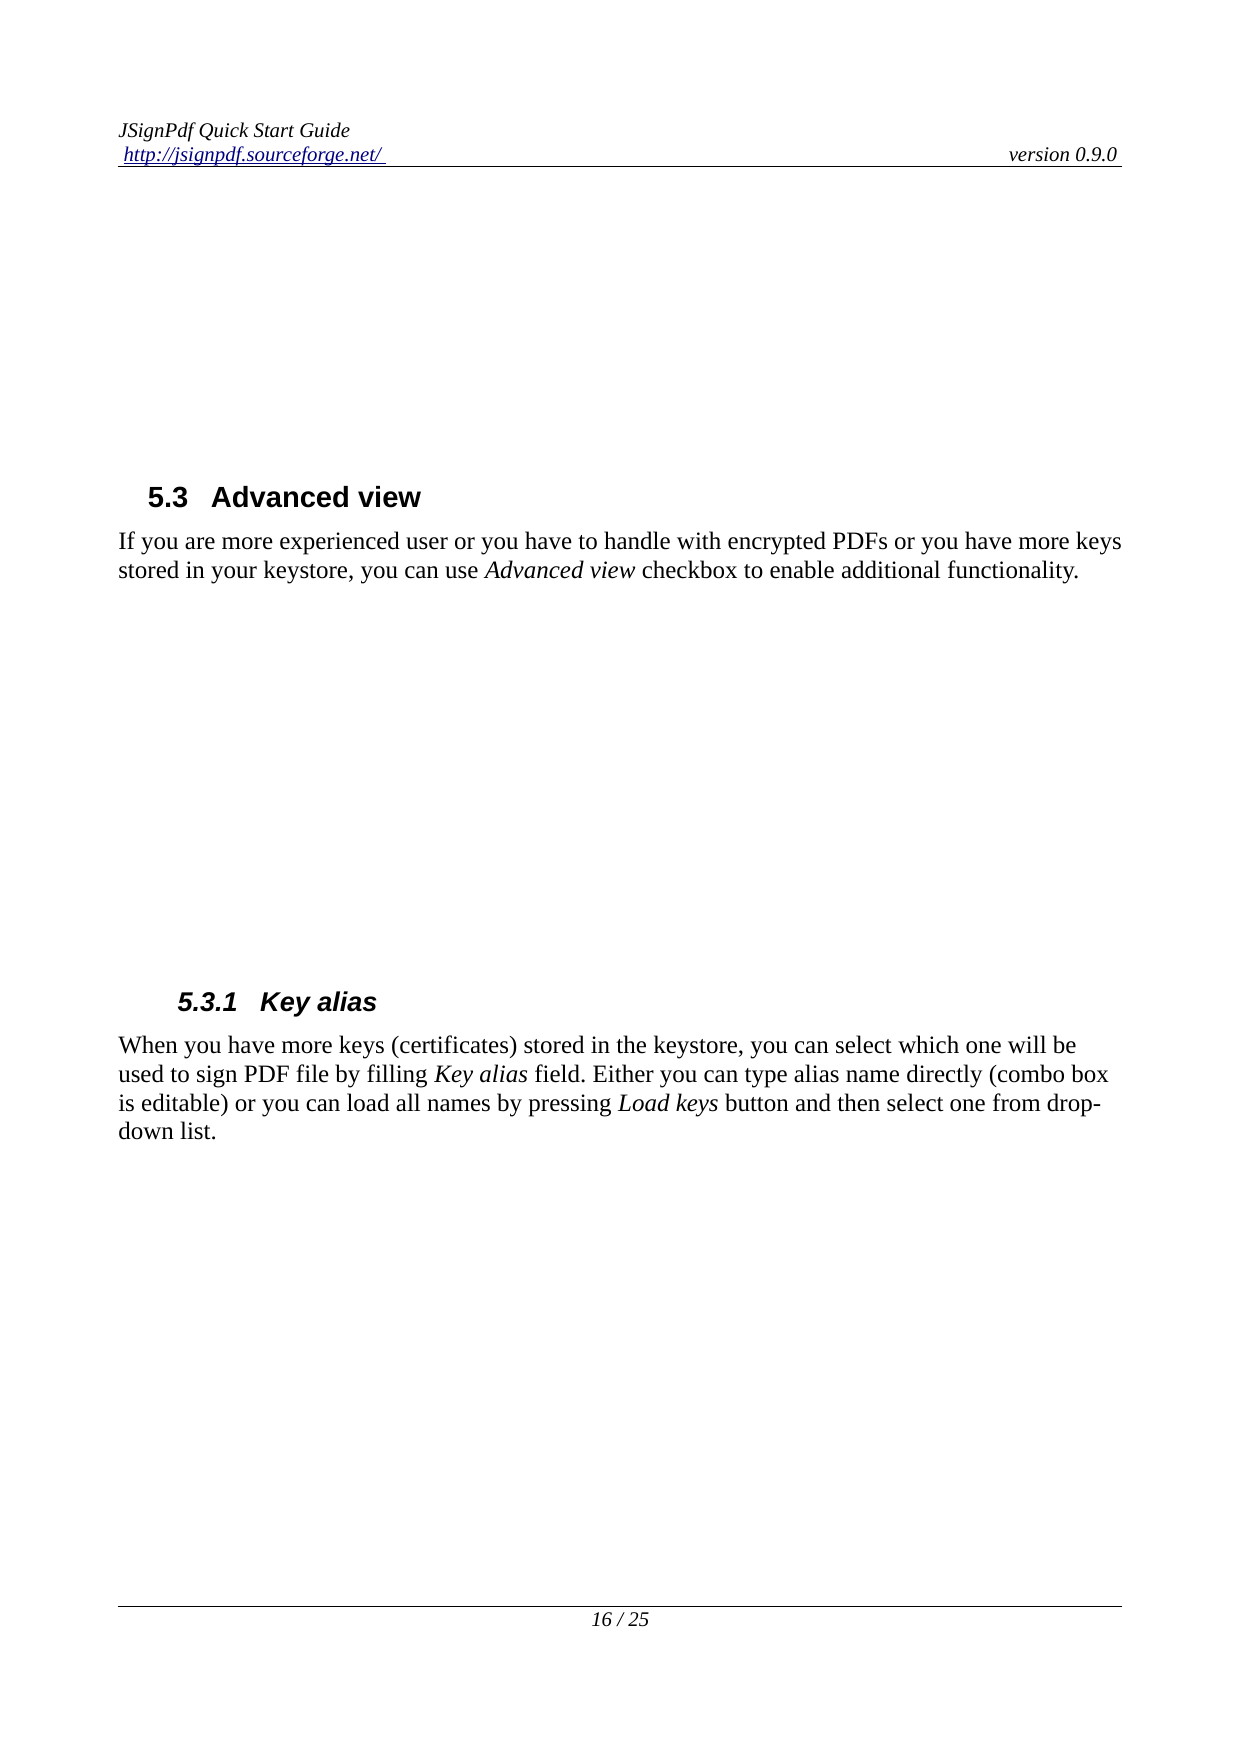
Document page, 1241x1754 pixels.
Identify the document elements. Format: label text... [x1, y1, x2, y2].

text When you have more keys (certificates) stored in the keystore, you can select which one will be used to sign PDF file by filling Key alias field. Either you can type alias name directly (combo box is editable) or you can load all names by pressing Load keys button and then select one from drop-down list. [118, 1030, 1122, 1145]
subtitle Key alias [177, 621, 1122, 1018]
subtitle Advanced view [148, 197, 1116, 514]
text If you are more experienced user or you have to handle with encrypted PDFs or you have more keys stored in your keystore, you can use Advanced view checkbox to enable additional functionality. [118, 526, 1122, 584]
